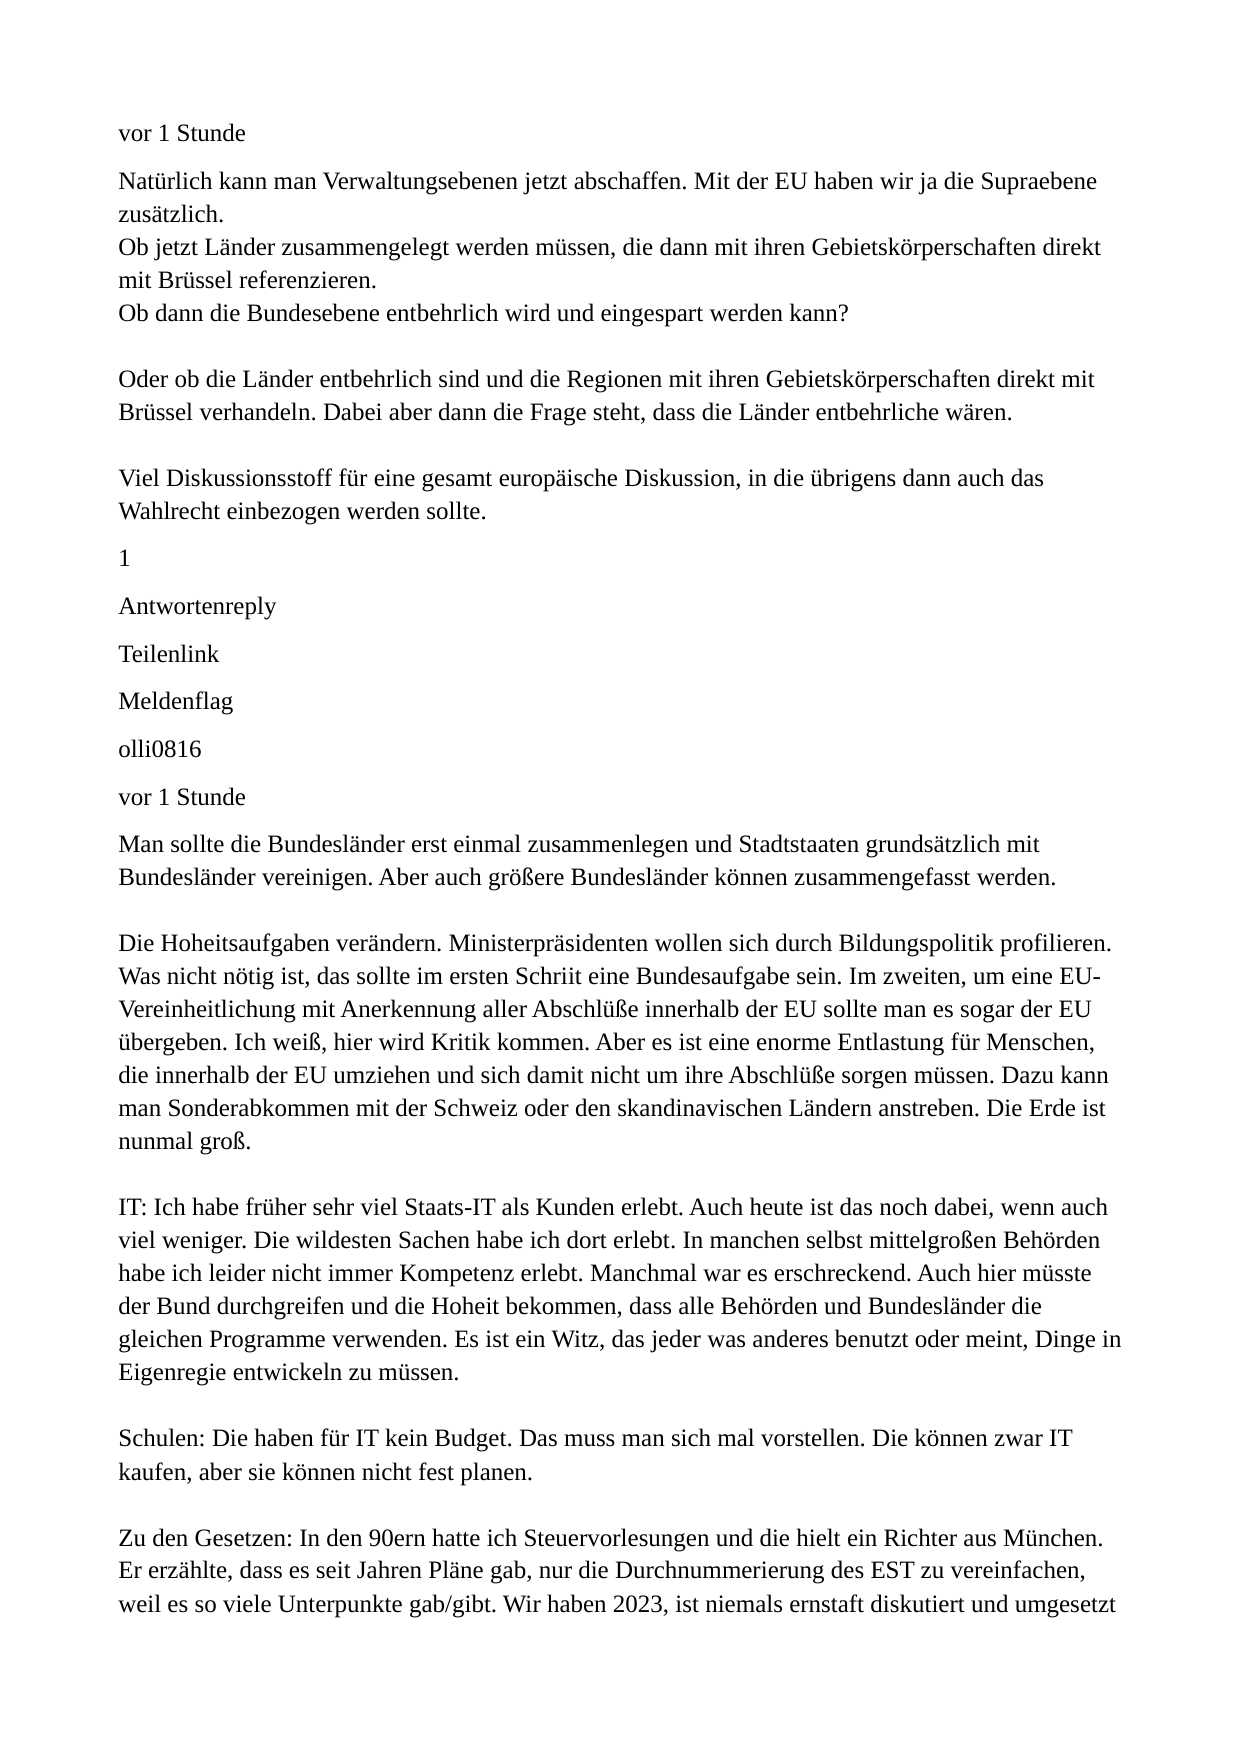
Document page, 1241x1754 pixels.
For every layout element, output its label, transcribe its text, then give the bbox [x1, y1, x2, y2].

text Antwortenreply [118, 591, 1122, 620]
text vor 1 Stunde [118, 118, 1122, 147]
text olli0816 [118, 734, 1122, 763]
text Man sollte die Bundesländer erst einmal zusammenlegen und Stadtstaaten grundsätzlich mit Bundesländer vereinigen. Aber auch größere Bundesländer können zusammengefasst werden. Die Hoheitsaufgaben verändern. Ministerpräsidenten wollen sich durch Bildungspolitik profilieren. Was nicht nötig ist, das sollte im ersten Schriit eine Bundesaufgabe sein. Im zweiten, um eine EU-Vereinheitlichung mit Anerkennung aller Abschlüße innerhalb der EU sollte man es sogar der EU übergeben. Ich weiß, hier wird Kritik kommen. Aber es ist eine enorme Entlastung für Menschen, die innerhalb der EU umziehen und sich damit nicht um ihre Abschlüße sorgen müssen. Dazu kann man Sonderabkommen mit der Schweiz oder den skandinavischen Ländern anstreben. Die Erde ist nunmal groß. IT: Ich habe früher sehr viel Staats-IT als Kunden erlebt. Auch heute ist das noch dabei, wenn auch viel weniger. Die wildesten Sachen habe ich dort erlebt. In manchen selbst mittelgroßen Behörden habe ich leider nicht immer Kompetenz erlebt. Manchmal war es erschreckend. Auch hier müsste der Bund durchgreifen und die Hoheit bekommen, dass alle Behörden und Bundesländer die gleichen Programme verwenden. Es ist ein Witz, das jeder was anderes benutzt oder meint, Dinge in Eigenregie entwickeln zu müssen. Schulen: Die haben für IT kein Budget. Das muss man sich mal vorstellen. Die können zwar IT kaufen, aber sie können nicht fest planen. Zu den Gesetzen: In den 90ern hatte ich Steuervorlesungen und die hielt ein Richter aus München. Er erzählte, dass es seit Jahren Pläne gab, nur die Durchnummerierung des EST zu vereinfachen, weil es so viele Unterpunkte gab/gibt. Wir haben 2023, ist niemals ernstaft diskutiert und umgesetzt [118, 829, 1122, 1617]
text vor 1 Stunde [118, 782, 1122, 810]
text Meldenflag [118, 686, 1122, 715]
text Natürlich kann man Verwaltungsebenen jetzt abschaffen. Mit der EU haben wir ja die Supraebene zusätzlich. Ob jetzt Länder zusammengelegt werden müssen, die dann mit ihren Gebietskörperschaften direkt mit Brüssel referenzieren. Ob dann die Bundesebene entbehrlich wird und eingespart werden kann? Oder ob die Länder entbehrlich sind und die Regionen mit ihren Gebietskörperschaften direkt mit Brüssel verhandeln. Dabei aber dann die Frage steht, dass die Länder entbehrliche wären. Viel Diskussionsstoff für eine gesamt europäische Diskussion, in die übrigens dann auch das Wahlrecht einbezogen werden sollte. [118, 166, 1122, 525]
text Teilenlink [118, 639, 1122, 667]
text 1 [118, 543, 1122, 572]
